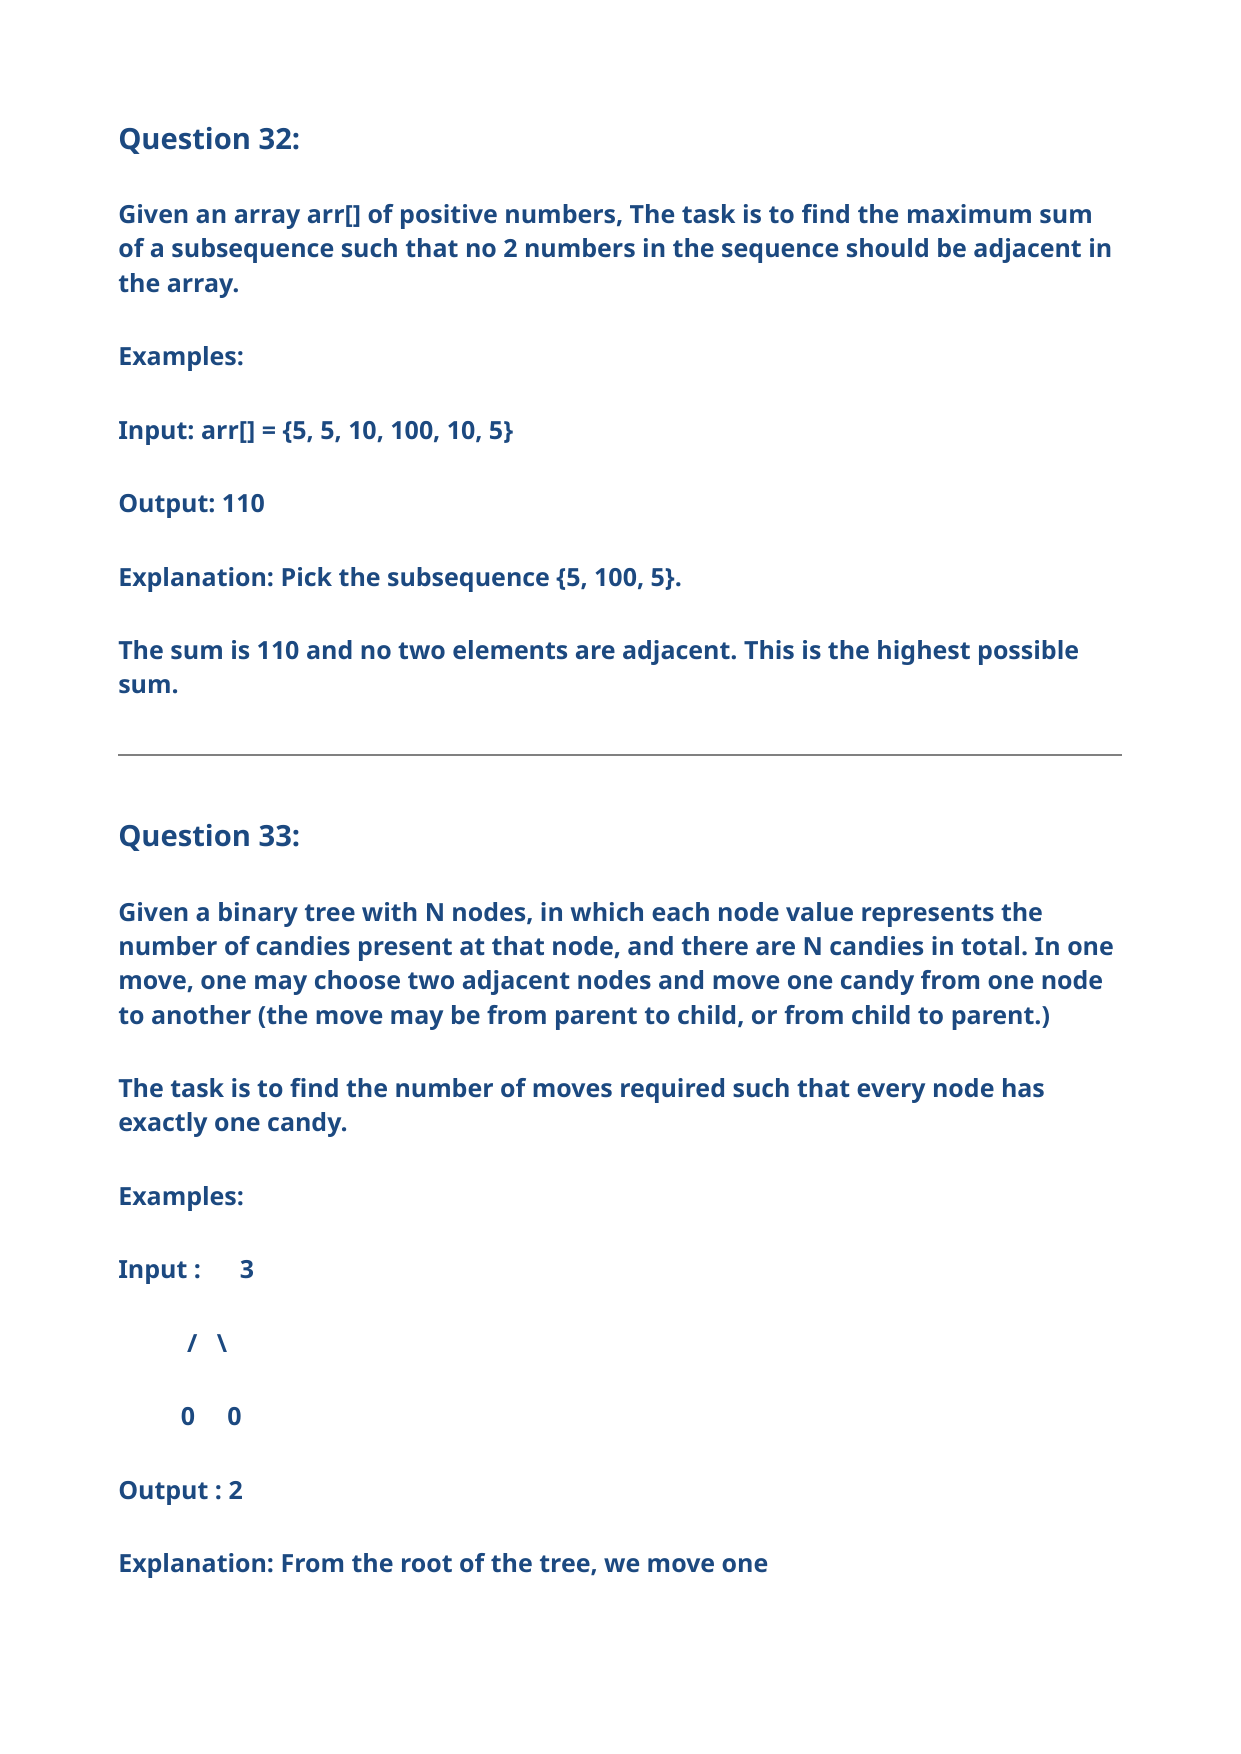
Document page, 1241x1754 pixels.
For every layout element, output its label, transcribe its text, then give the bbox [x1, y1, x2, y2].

text Output : 2 [118, 1472, 1122, 1506]
text 0 0 [118, 1398, 1122, 1433]
text Given a binary tree with N nodes, in which each node value represents the number of candies present at that node, and there are N candies in total. In one move, one may choose two adjacent nodes and move one candy from one node to another (the move may be from parent to child, or from child to parent.) [118, 894, 1122, 1031]
text Output: 110 [118, 485, 1122, 520]
text The task is to find the number of moves required such that every node has exactly one candy. [118, 1070, 1122, 1139]
text Examples: [118, 1178, 1122, 1213]
text Input : 3 [118, 1252, 1122, 1286]
text The sum is 110 and no two elements are adjacent. This is the highest possible sum. [118, 632, 1122, 701]
subtitle Question 33: [118, 816, 1122, 855]
text Explanation: Pick the subsequence {5, 100, 5}. [118, 559, 1122, 593]
text Given an array arr[] of positive numbers, The task is to find the maximum sum of a subsequence such that no 2 numbers in the sequence should be adjacent in the array. [118, 196, 1122, 299]
text / \ [118, 1325, 1122, 1359]
text Explanation: From the root of the tree, we move one [118, 1545, 1122, 1580]
text Examples: [118, 338, 1122, 373]
text Input: arr[] = {5, 5, 10, 100, 10, 5} [118, 412, 1122, 446]
subtitle Question 32: [118, 118, 1122, 158]
